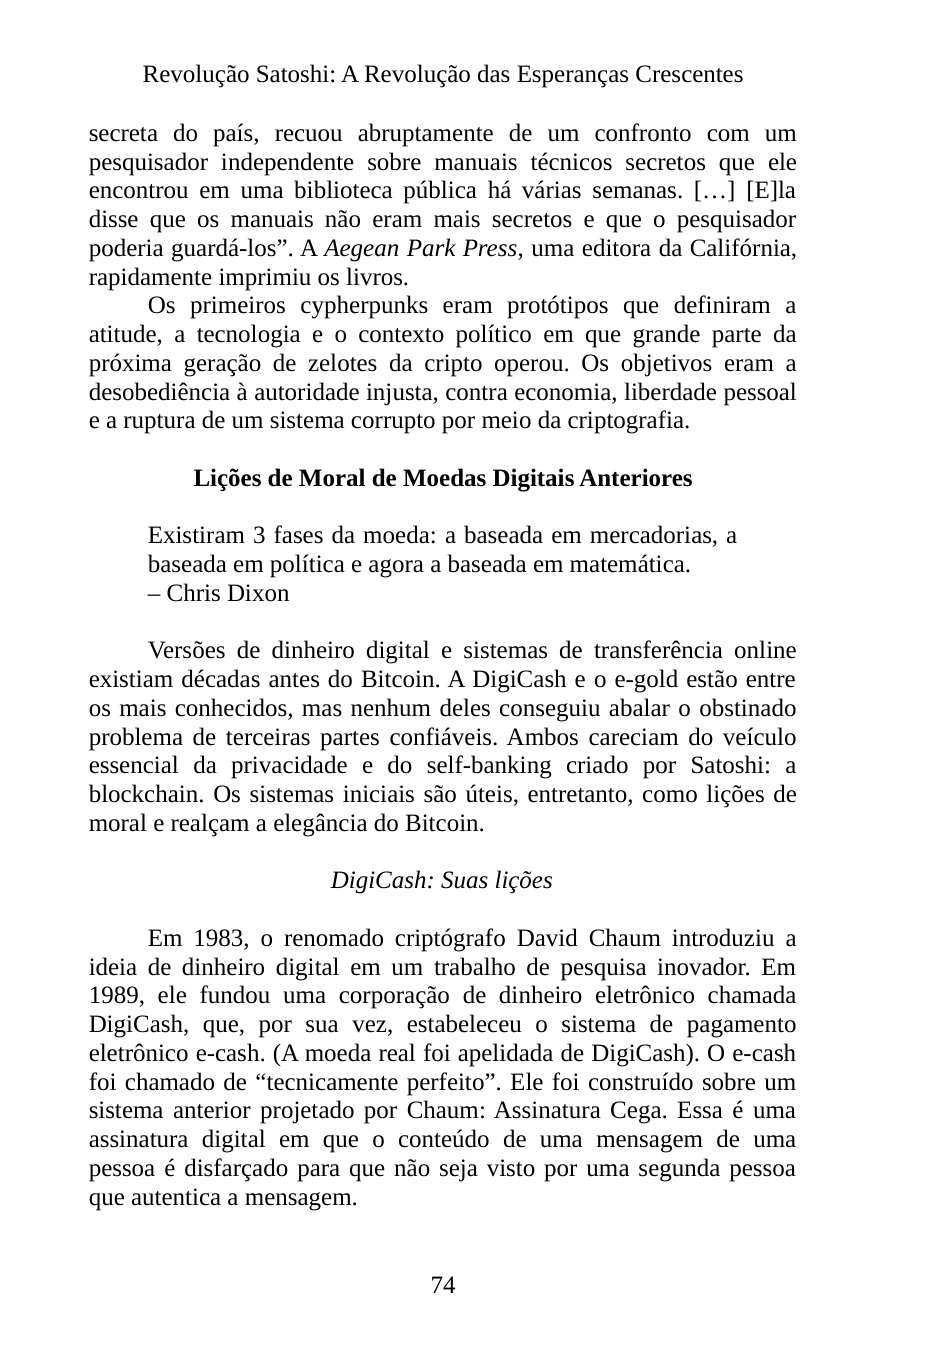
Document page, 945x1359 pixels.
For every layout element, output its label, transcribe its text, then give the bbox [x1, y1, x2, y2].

text Existiram 3 fases da moeda: a baseada em mercadorias, a baseada em política e agora a baseada em matemática. [148, 521, 738, 578]
text Versões de dinheiro digital e sistemas de transferência online existiam décadas antes do Bitcoin. A DigiCash e o e-gold estão entre os mais conhecidos, mas nenhum deles conseguiu abalar o obstinado problema de terceiras partes confiáveis. Ambos careciam do veículo essencial da privacidade e do self-banking criado por Satoshi: a blockchain. Os sistemas iniciais são úteis, entretanto, como lições de moral e realçam a elegância do Bitcoin. [88, 636, 797, 837]
text – Chris Dixon [148, 578, 738, 607]
text Os primeiros cypherpunks eram protótipos que definiram a atitude, a tecnologia e o contexto político em que grande parte da próxima geração de zelotes da cripto operou. Os objetivos eram a desobediência à autoridade injusta, contra economia, liberdade pessoal e a ruptura de um sistema corrupto por meio da criptografia. [88, 291, 797, 434]
text DigiCash: Suas lições [88, 866, 797, 894]
subtitle Lições de Moral de Moedas Digitais Anteriores [88, 463, 797, 492]
text secreta do país, recuou abruptamente de um confronto com um pesquisador independente sobre manuais técnicos secretos que ele encontrou em uma biblioteca pública há várias semanas. […] [E]la disse que os manuais não eram mais secretos e que o pesquisador poderia guardá-los”. A Aegean Park Press, uma editora da Califórnia, rapidamente imprimiu os livros. [88, 118, 797, 291]
text Em 1983, o renomado criptógrafo David Chaum introduziu a ideia de dinheiro digital em um trabalho de pesquisa inovador. Em 1989, ele fundou uma corporação de dinheiro eletrônico chamada DigiCash, que, por sua vez, estabeleceu o sistema de pagamento eletrônico e-cash. (A moeda real foi apelidada de DigiCash). O e-cash foi chamado de “tecnicamente perfeito”. Ele foi construído sobre um sistema anterior projetado por Chaum: Assinatura Cega. Essa é uma assinatura digital em que o conteúdo de uma mensagem de uma pessoa é disfarçado para que não seja visto por uma segunda pessoa que autentica a mensagem. [88, 923, 797, 1211]
